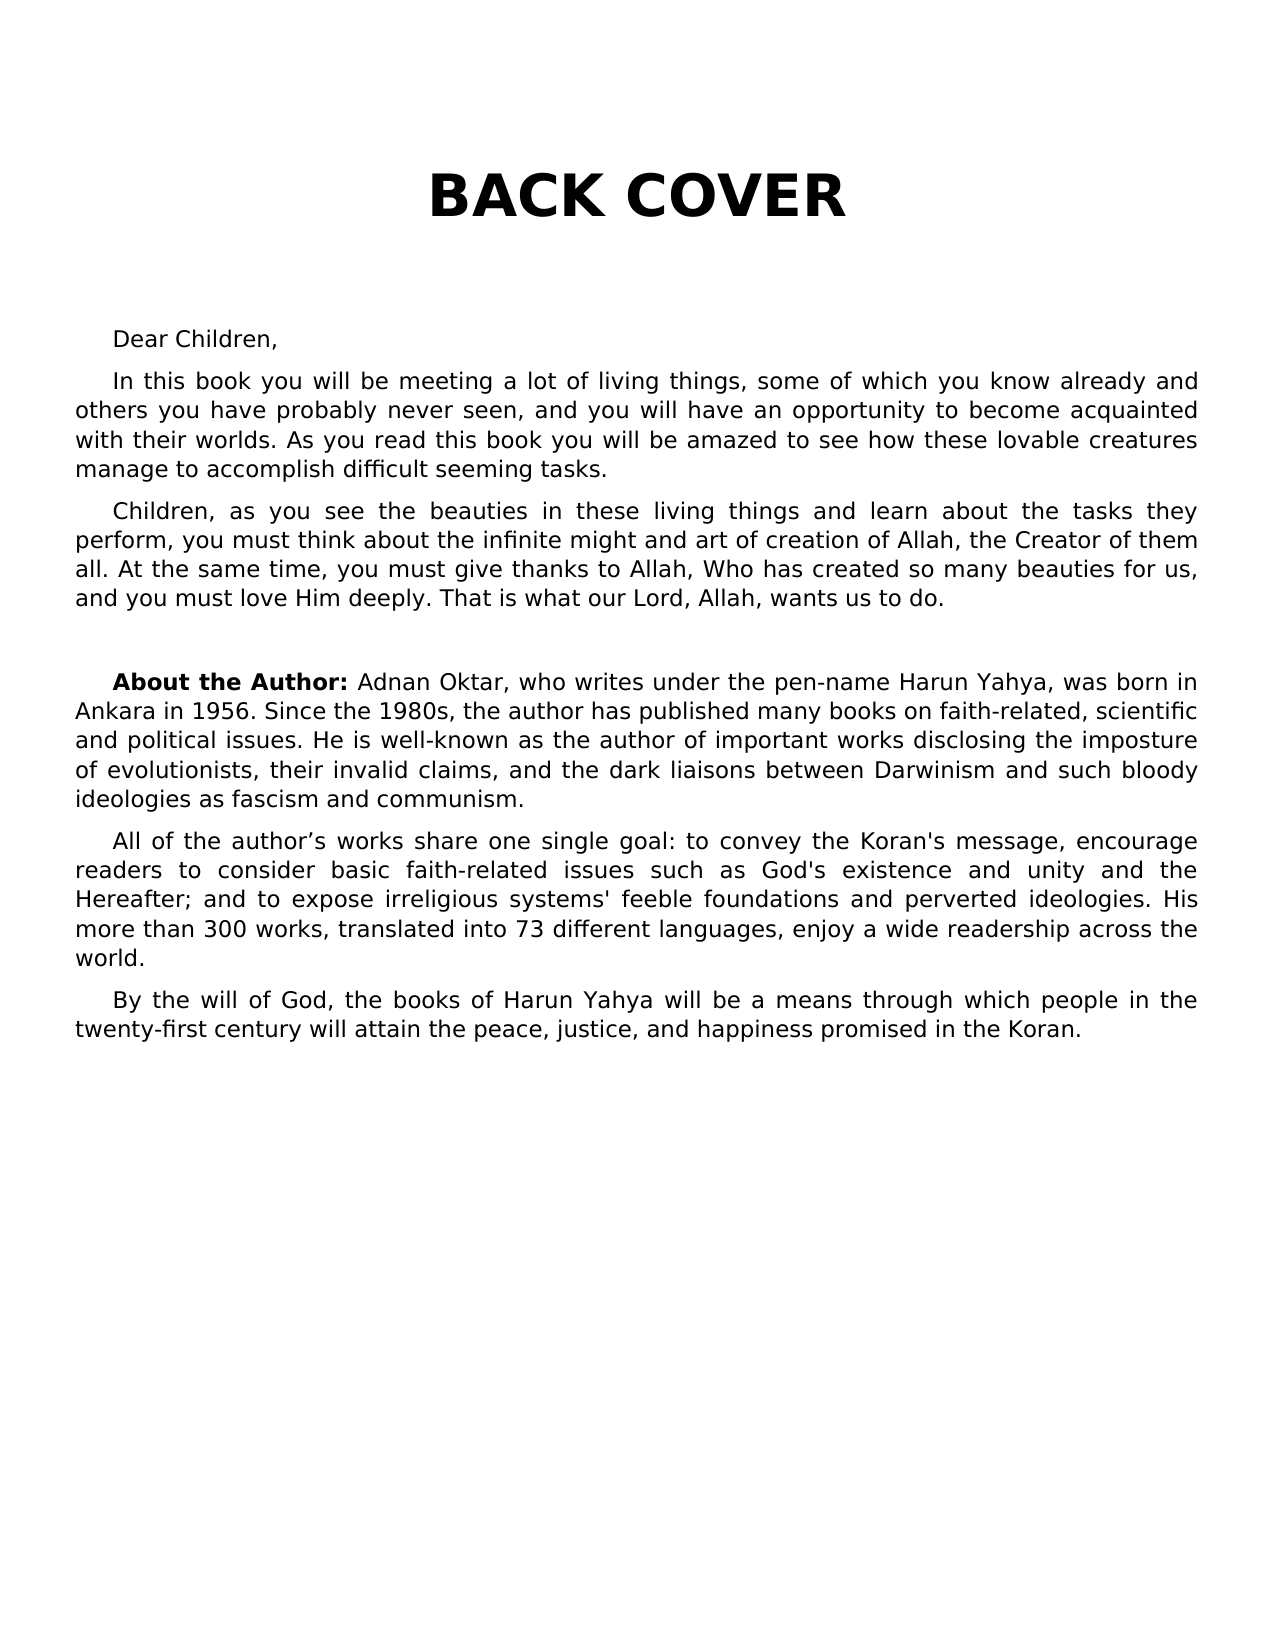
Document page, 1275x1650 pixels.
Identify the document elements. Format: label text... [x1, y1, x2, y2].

text About the Author: Adnan Oktar, who writes under the pen-name Harun Yahya, was born in Ankara in 1956. Since the 1980s, the author has published many books on faith-related, scientific and political issues. He is well-known as the author of important works disclosing the imposture of evolutionists, their invalid claims, and the dark liaisons between Darwinism and such bloody ideologies as fascism and communism. [75, 669, 1200, 813]
text Dear Children, [75, 326, 1200, 353]
text Children, as you see the beauties in these living things and learn about the tasks they perform, you must think about the infinite might and art of creation of Allah, the Creator of them all. At the same time, you must give thanks to Allah, Who has created so many beauties for us, and you must love Him deeply. That is what our Lord, Allah, wants us to do. [75, 498, 1200, 612]
text In this book you will be meeting a lot of living things, some of which you know already and others you have probably never seen, and you will have an opportunity to become acquainted with their worlds. As you read this book you will be amazed to see how these lovable creatures manage to accomplish difficult seeming tasks. [75, 368, 1200, 483]
text All of the author’s works share one single goal: to convey the Koran's message, encourage readers to consider basic faith-related issues such as God's existence and unity and the Hereafter; and to expose irreligious systems' feeble foundations and perverted ideologies. His more than 300 works, translated into 73 different languages, enjoy a wide readership across the world. [75, 828, 1200, 972]
subtitle BACK COVER [75, 162, 1200, 230]
text By the will of God, the books of Harun Yahya will be a means through which people in the twenty-first century will attain the peace, justice, and happiness promised in the Koran. [75, 987, 1200, 1043]
